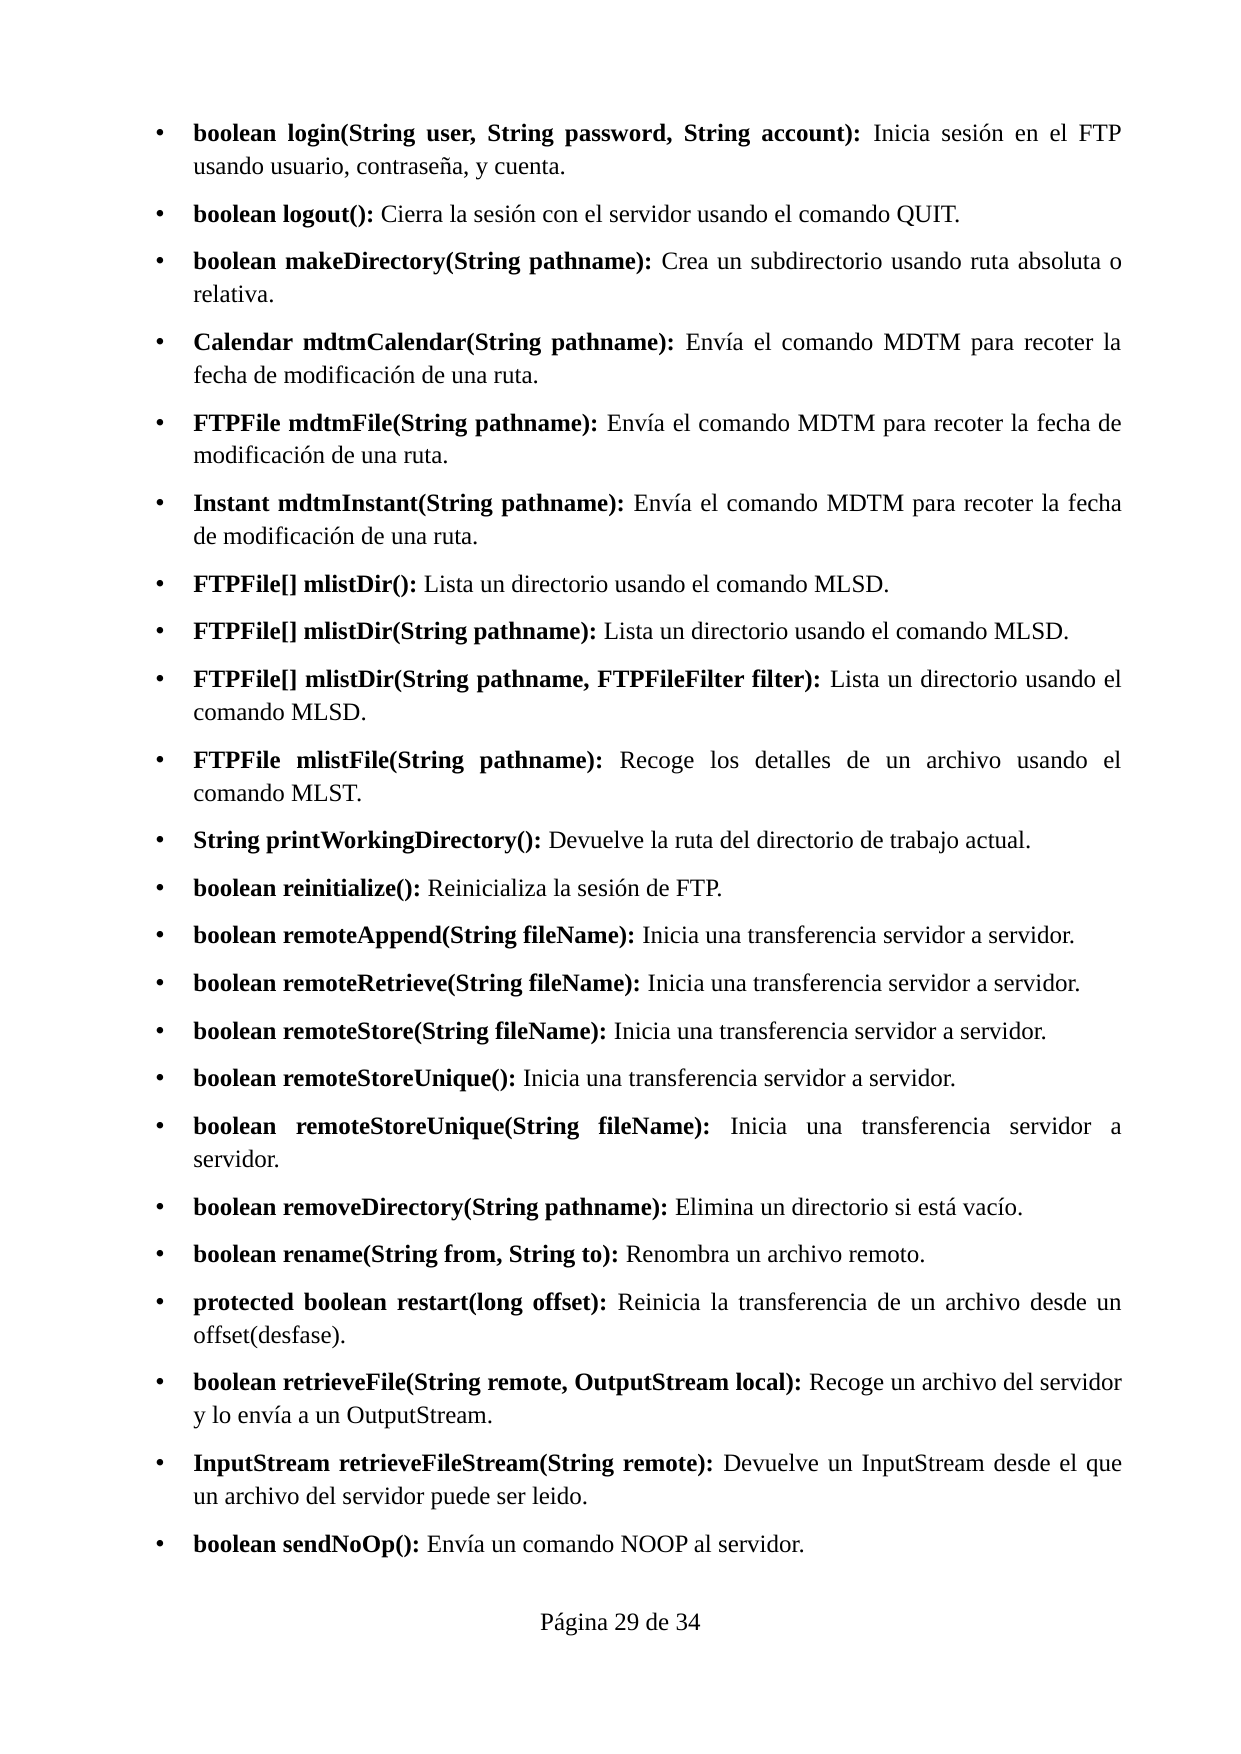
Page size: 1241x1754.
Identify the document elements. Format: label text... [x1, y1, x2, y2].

list boolean remoteAppend(String fileName): Inicia una transferencia servidor a servidor. [156, 921, 1122, 949]
list boolean remoteStore(String fileName): Inicia una transferencia servidor a servidor. [156, 1016, 1122, 1044]
list FTPFile[] mlistDir(String pathname): Lista un directorio usando el comando MLSD. [156, 616, 1122, 645]
list boolean rename(String from, String to): Renombra un archivo remoto. [156, 1239, 1122, 1268]
list Instant mdtmInstant(String pathname): Envía el comando MDTM para recoter la fecha de modificación de una ruta. [156, 488, 1122, 550]
list FTPFile[] mlistDir(): Lista un directorio usando el comando MLSD. [156, 569, 1122, 598]
list boolean remoteStoreUnique(String fileName): Inicia una transferencia servidor a servidor. [156, 1111, 1122, 1173]
list protected boolean restart(long offset): Reinicia la transferencia de un archivo desde un offset(desfase). [156, 1287, 1122, 1348]
list FTPFile mdtmFile(String pathname): Envía el comando MDTM para recoter la fecha de modificación de una ruta. [156, 408, 1122, 469]
list boolean reinitialize(): Reinicializa la sesión de FTP. [156, 873, 1122, 902]
list FTPFile[] mlistDir(String pathname, FTPFileFilter filter): Lista un directorio usando el comando MLSD. [156, 664, 1122, 726]
list boolean logout(): Cierra la sesión con el servidor usando el comando QUIT. [156, 199, 1122, 227]
list String printWorkingDirectory(): Devuelve la ruta del directorio de trabajo actual. [156, 825, 1122, 854]
list boolean removeDirectory(String pathname): Elimina un directorio si está vacío. [156, 1192, 1122, 1220]
list boolean login(String user, String password, String account): Inicia sesión en el FTP usando usuario, contraseña, y cuenta. [156, 118, 1122, 180]
list FTPFile mlistFile(String pathname): Recoge los detalles de un archivo usando el comando MLST. [156, 745, 1122, 806]
list Calendar mdtmCalendar(String pathname): Envía el comando MDTM para recoter la fecha de modificación de una ruta. [156, 327, 1122, 389]
list boolean remoteStoreUnique(): Inicia una transferencia servidor a servidor. [156, 1063, 1122, 1092]
list InputStream retrieveFileStream(String remote): Devuelve un InputStream desde el que un archivo del servidor puede ser leido. [156, 1448, 1122, 1510]
list boolean makeDirectory(String pathname): Crea un subdirectorio usando ruta absoluta o relativa. [156, 246, 1122, 308]
list boolean sendNoOp(): Envía un comando NOOP al servidor. [156, 1529, 1122, 1557]
list boolean retrieveFile(String remote, OutputStream local): Recoge un archivo del servidor y lo envía a un OutputStream. [156, 1367, 1122, 1429]
list boolean remoteRetrieve(String fileName): Inicia una transferencia servidor a servidor. [156, 968, 1122, 997]
